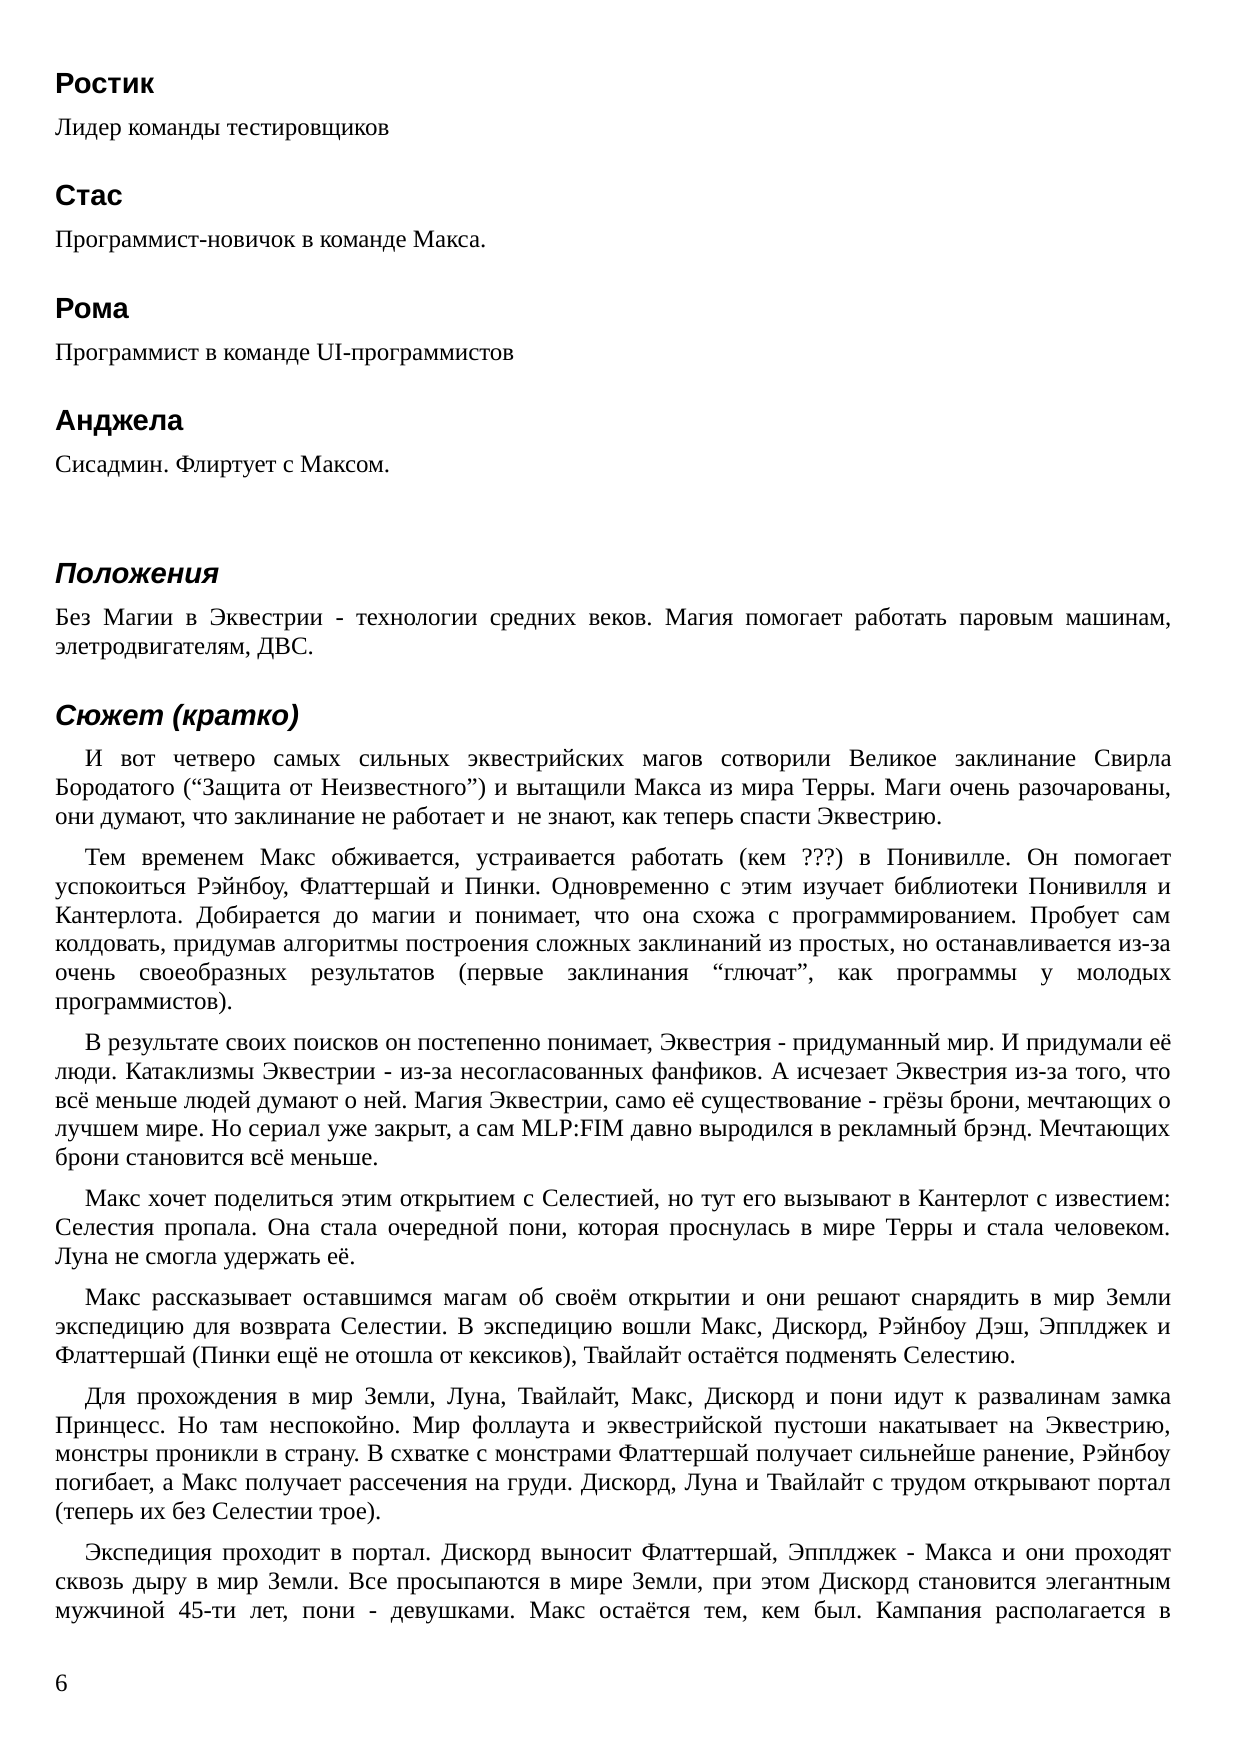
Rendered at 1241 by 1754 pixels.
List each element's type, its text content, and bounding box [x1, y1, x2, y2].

text Макс хочет поделиться этим открытием с Селестией, но тут его вызывают в Кантерлот с известием: Селестия пропала. Она стала очередной пони, которая проснулась в мире Терры и стала человеком. Луна не смогла удержать её. [55, 1183, 1172, 1270]
text Экспедиция проходит в портал. Дискорд выносит Флаттершай, Эпплджек - Макса и они проходят сквозь дыру в мир Земли. Все просыпаются в мире Земли, при этом Дискорд становится элегантным мужчиной 45-ти лет, пони - девушками. Макс остаётся тем, кем был. Кампания располагается в [55, 1537, 1172, 1623]
text В результате своих поисков он постепенно понимает, Эквестрия - придуманный мир. И придумали её люди. Катаклизмы Эквестрии - из-за несогласованных фанфиков. А исчезает Эквестрия из-за того, что всё меньше людей думают о ней. Магия Эквестрии, само её существование - грёзы брони, мечтающих о лучшем мире. Но сериал уже закрыт, а сам MLP:FIM давно выродился в рекламный брэнд. Мечтающих брони становится всё меньше. [55, 1027, 1172, 1171]
text Макс рассказывает оставшимся магам об своём открытии и они решают снарядить в мир Земли экспедицию для возврата Селестии. В экспедицию вошли Макс, Дискорд, Рэйнбоу Дэш, Эпплджек и Флаттершай (Пинки ещё не отошла от кексиков), Твайлайт остаётся подменять Селестию. [55, 1282, 1172, 1368]
subtitle Ростик [55, 66, 1172, 99]
text Тем временем Макс обживается, устраивается работать (кем ???) в Понивилле. Он помогает успокоиться Рэйнбоу, Флаттершай и Пинки. Одновременно с этим изучает библиотеки Понивилля и Кантерлота. Добирается до магии и понимает, что она схожа с программированием. Пробует сам колдовать, придумав алгоритмы построения сложных заклинаний из простых, но останавливается из-за очень своеобразных результатов (первые заклинания “глючат”, как программы у молодых программистов). [55, 842, 1172, 1015]
text Для прохождения в мир Земли, Луна, Твайлайт, Макс, Дискорд и пони идут к развалинам замка Принцесс. Но там неспокойно. Мир фоллаута и эквестрийской пустоши накатывает на Эквестрию, монстры проникли в страну. В схватке с монстрами Флаттершай получает сильнейше ранение, Рэйнбоу погибает, а Макс получает рассечения на груди. Дискорд, Луна и Твайлайт с трудом открывают портал (теперь их без Селестии трое). [55, 1381, 1172, 1525]
text И вот четверо самых сильных эквестрийских магов сотворили Великое заклинание Свирла Бородатого (“Защита от Неизвестного”) и вытащили Макса из мира Терры. Маги очень разочарованы, они думают, что заклинание не работает и не знают, как теперь спасти Эквестрию. [55, 743, 1172, 830]
subtitle Стас [55, 178, 1172, 212]
subtitle Рома [55, 291, 1172, 324]
subtitle Сюжет (кратко) [55, 697, 1172, 731]
text Сисадмин. Флиртует с Максом. [55, 449, 1172, 478]
text Программист-новичок в команде Макса. [55, 224, 1172, 253]
text Лидер команды тестировщиков [55, 112, 1172, 141]
subtitle Анджела [55, 403, 1172, 436]
text Без Магии в Эквестрии - технологии средних веков. Магия помогает работать паровым машинам, элетродвигателям, ДВС. [55, 602, 1172, 660]
subtitle Положения [55, 556, 1172, 590]
text Программист в команде UI-программистов [55, 337, 1172, 365]
